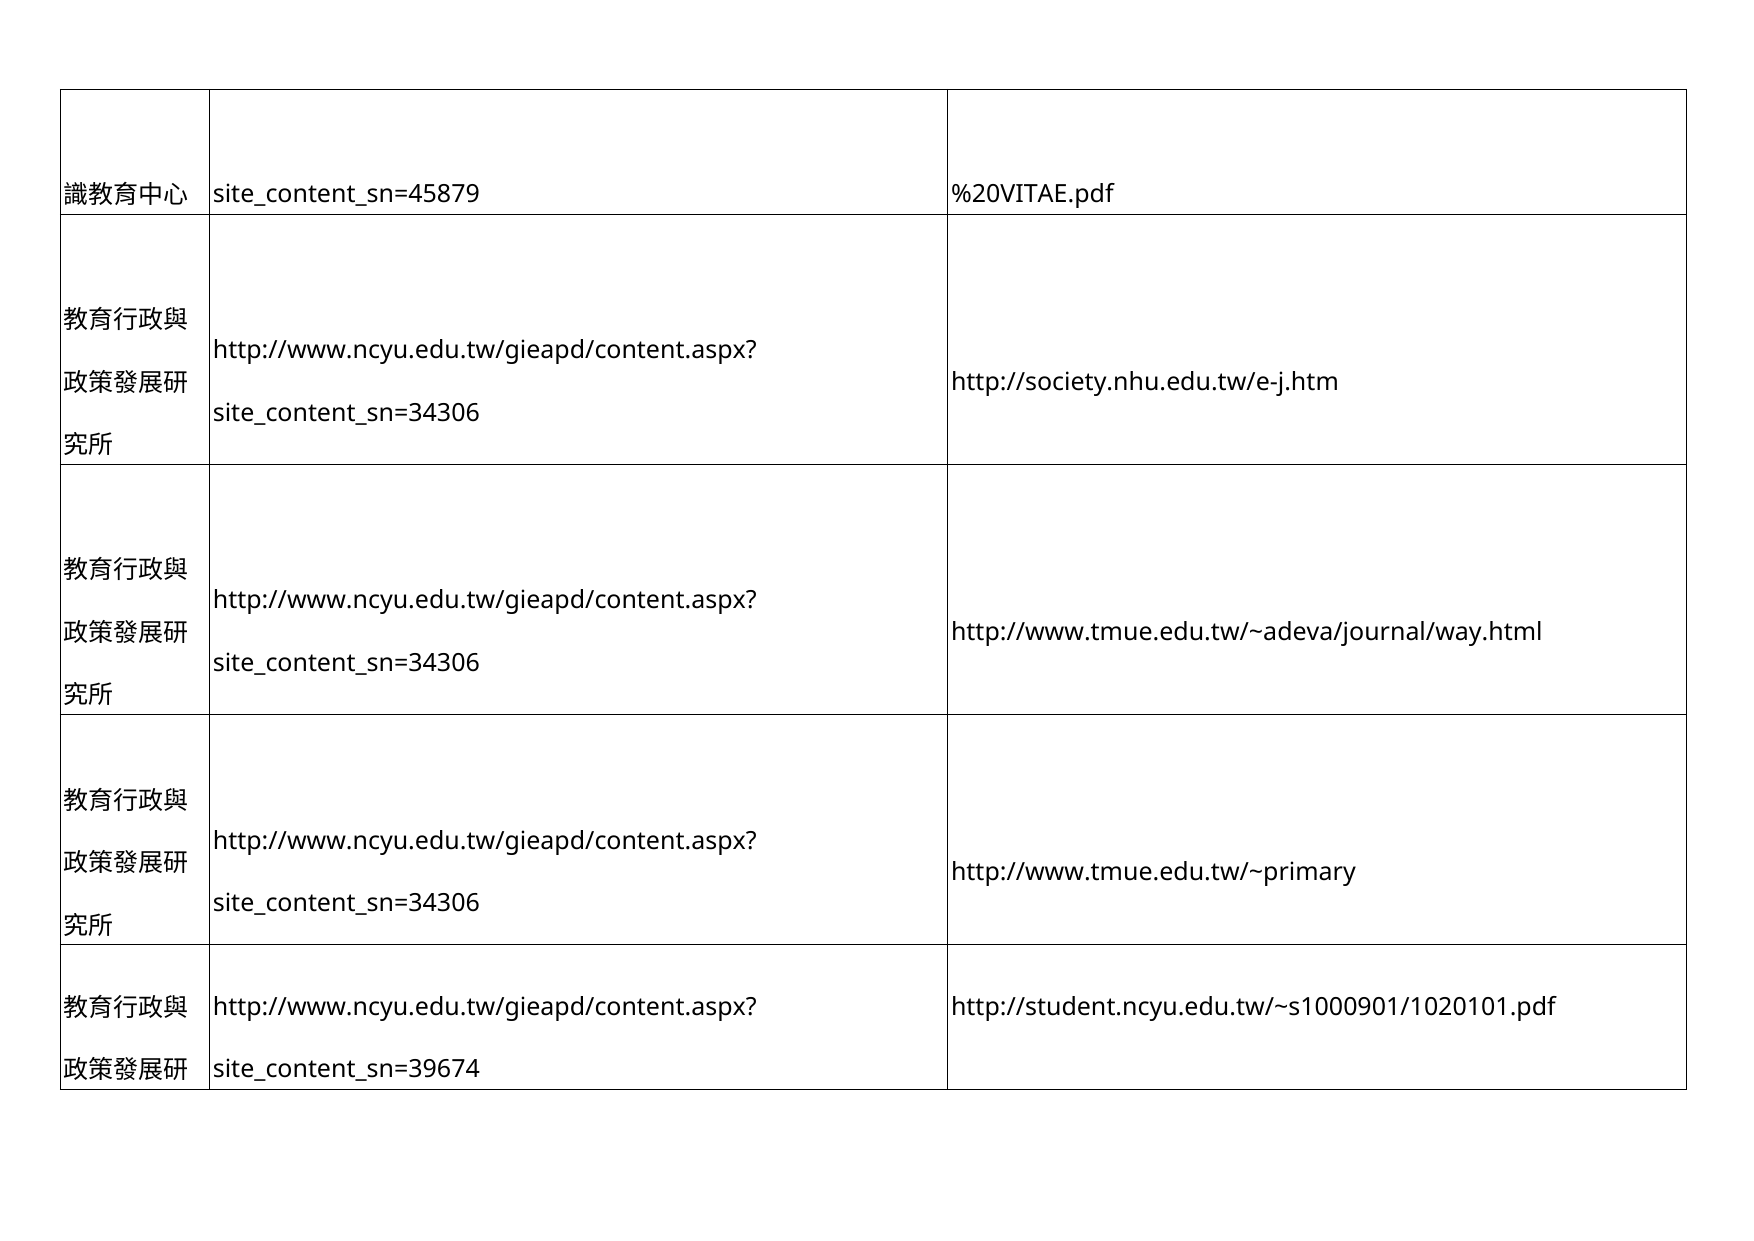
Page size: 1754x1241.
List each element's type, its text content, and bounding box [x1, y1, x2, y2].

table_cell http://www.tmue.edu.tw/~adeva/journal/way.html [948, 465, 1686, 714]
table_cell http://www.tmue.edu.tw/~primary [948, 715, 1686, 944]
table_cell %20VITAE.pdf [948, 90, 1686, 214]
table_cell http://www.ncyu.edu.tw/gieapd/content.aspx?site_content_sn=34306 [210, 715, 947, 944]
table_cell http://www.ncyu.edu.tw/gieapd/content.aspx?site_content_sn=34306 [210, 465, 947, 714]
table_cell 教育行政與政策發展研究所 [61, 215, 209, 464]
table_cell http://society.nhu.edu.tw/e-j.htm [948, 215, 1686, 464]
table_cell 教育行政與政策發展研 [61, 945, 209, 1089]
table_cell http://www.ncyu.edu.tw/gieapd/content.aspx?site_content_sn=39674 [210, 945, 947, 1089]
table_cell 教育行政與政策發展研究所 [61, 715, 209, 944]
table_cell site_content_sn=45879 [210, 90, 947, 214]
table_cell http://student.ncyu.edu.tw/~s1000901/1020101.pdf [948, 945, 1686, 1089]
table_cell 教育行政與政策發展研究所 [61, 465, 209, 714]
table_cell http://www.ncyu.edu.tw/gieapd/content.aspx?site_content_sn=34306 [210, 215, 947, 464]
table_cell 識教育中心 [61, 90, 209, 214]
